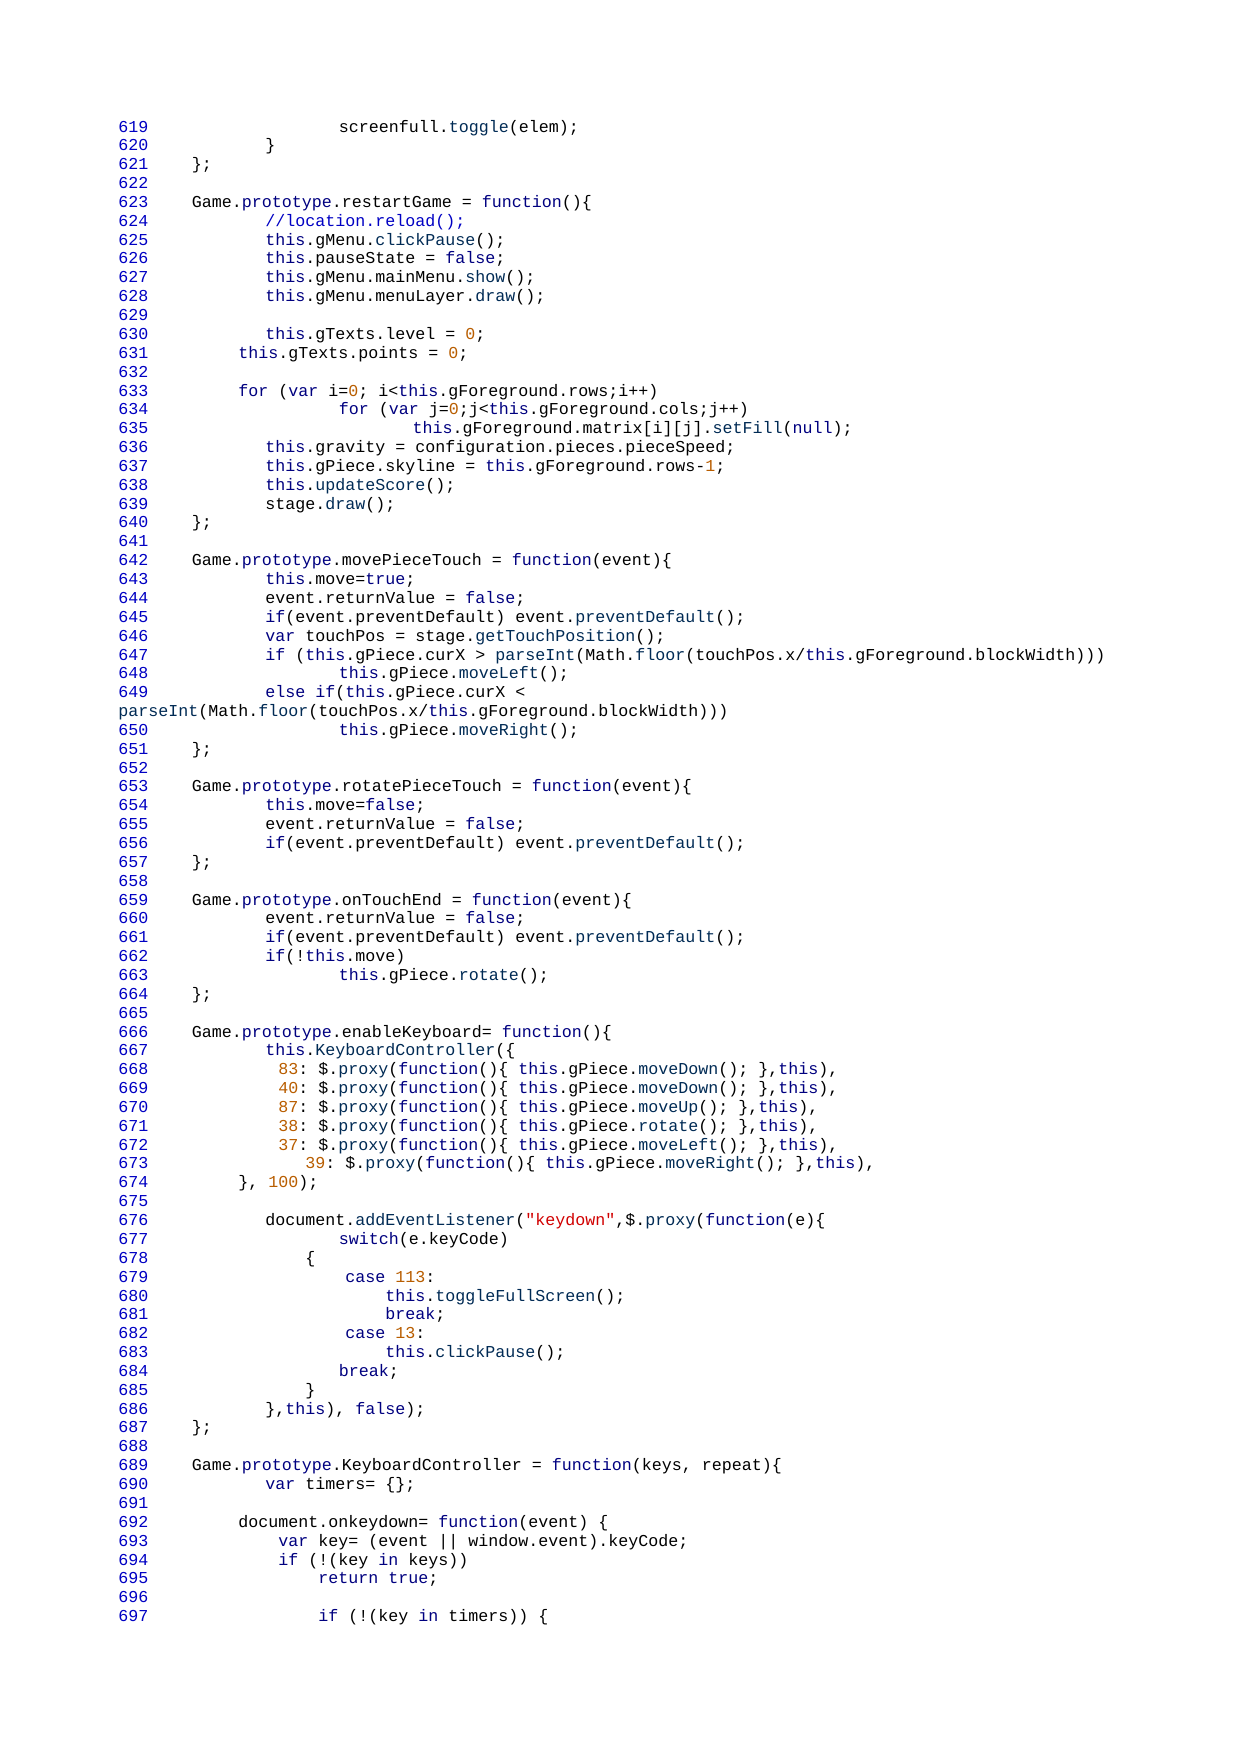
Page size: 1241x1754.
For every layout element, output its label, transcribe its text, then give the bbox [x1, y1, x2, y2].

text 654 this.move=false; [118, 797, 1122, 816]
text 620 } [118, 137, 1122, 156]
text 682 case 13: [118, 1325, 1122, 1344]
text 683 this.clickPause(); [118, 1344, 1122, 1362]
text 684 break; [118, 1362, 1122, 1381]
text 643 this.move=true; [118, 571, 1122, 589]
text 685 } [118, 1381, 1122, 1400]
text 669 40: $.proxy(function(){ this.gPiece.moveDown(); },this), [118, 1080, 1122, 1098]
text 642 Game.prototype.movePieceTouch = function(event){ [118, 552, 1122, 571]
text 639 stage.draw(); [118, 495, 1122, 514]
text 664 }; [118, 985, 1122, 1004]
text 689 Game.prototype.KeyboardController = function(keys, repeat){ [118, 1457, 1122, 1476]
text 692 document.onkeydown= function(event) { [118, 1513, 1122, 1532]
text 687 }; [118, 1419, 1122, 1438]
text 638 this.updateScore(); [118, 476, 1122, 495]
text 623 Game.prototype.restartGame = function(){ [118, 193, 1122, 212]
text 622 [118, 175, 1122, 193]
text 621 }; [118, 156, 1122, 175]
text 667 this.KeyboardController({ [118, 1042, 1122, 1061]
text 688 [118, 1438, 1122, 1457]
text 631 this.gTexts.points = 0; [118, 344, 1122, 363]
text 678 { [118, 1249, 1122, 1268]
text 626 this.pauseState = false; [118, 250, 1122, 269]
text 660 event.returnValue = false; [118, 910, 1122, 929]
text 629 [118, 307, 1122, 326]
text 645 if(event.preventDefault) event.preventDefault(); [118, 608, 1122, 627]
text 662 if(!this.move) [118, 948, 1122, 967]
text 668 83: $.proxy(function(){ this.gPiece.moveDown(); },this), [118, 1061, 1122, 1080]
text 677 switch(e.keyCode) [118, 1231, 1122, 1249]
text 619 screenfull.toggle(elem); [118, 118, 1122, 137]
text 632 [118, 363, 1122, 382]
text 697 if (!(key in timers)) { [118, 1608, 1122, 1626]
text 681 break; [118, 1306, 1122, 1325]
text 652 [118, 759, 1122, 778]
text 655 event.returnValue = false; [118, 816, 1122, 834]
text 627 this.gMenu.mainMenu.show(); [118, 269, 1122, 288]
text 665 [118, 1004, 1122, 1023]
text 646 var touchPos = stage.getTouchPosition(); [118, 627, 1122, 646]
text 661 if(event.preventDefault) event.preventDefault(); [118, 929, 1122, 948]
text 672 37: $.proxy(function(){ this.gPiece.moveLeft(); },this), [118, 1136, 1122, 1155]
text 679 case 113: [118, 1268, 1122, 1287]
text 644 event.returnValue = false; [118, 589, 1122, 608]
text 656 if(event.preventDefault) event.preventDefault(); [118, 834, 1122, 853]
text 649 else if(this.gPiece.curX < parseInt(Math.floor(touchPos.x/this.gForeground.blockWidth))) [118, 684, 1122, 721]
text 628 this.gMenu.menuLayer.draw(); [118, 288, 1122, 307]
text 659 Game.prototype.onTouchEnd = function(event){ [118, 891, 1122, 910]
text 624 //location.reload(); [118, 212, 1122, 231]
text 634 for (var j=0;j<this.gForeground.cols;j++) [118, 401, 1122, 420]
text 663 this.gPiece.rotate(); [118, 967, 1122, 985]
text 641 [118, 533, 1122, 552]
text 675 [118, 1193, 1122, 1212]
text 625 this.gMenu.clickPause(); [118, 231, 1122, 250]
text 640 }; [118, 514, 1122, 533]
text 680 this.toggleFullScreen(); [118, 1287, 1122, 1306]
text 694 if (!(key in keys)) [118, 1551, 1122, 1570]
text 658 [118, 872, 1122, 891]
text 653 Game.prototype.rotatePieceTouch = function(event){ [118, 778, 1122, 797]
text 670 87: $.proxy(function(){ this.gPiece.moveUp(); },this), [118, 1098, 1122, 1117]
text 657 }; [118, 853, 1122, 872]
text 690 var timers= {}; [118, 1476, 1122, 1494]
text 674 }, 100); [118, 1174, 1122, 1193]
text 671 38: $.proxy(function(){ this.gPiece.rotate(); },this), [118, 1117, 1122, 1136]
text 676 document.addEventListener("keydown",$.proxy(function(e){ [118, 1212, 1122, 1231]
text 647 if (this.gPiece.curX > parseInt(Math.floor(touchPos.x/this.gForeground.blockWidth))) [118, 646, 1122, 665]
text 666 Game.prototype.enableKeyboard= function(){ [118, 1023, 1122, 1042]
text 696 [118, 1589, 1122, 1608]
text 651 }; [118, 740, 1122, 759]
text 673 39: $.proxy(function(){ this.gPiece.moveRight(); },this), [118, 1155, 1122, 1174]
text 648 this.gPiece.moveLeft(); [118, 665, 1122, 684]
text 630 this.gTexts.level = 0; [118, 326, 1122, 344]
text 691 [118, 1494, 1122, 1513]
text 633 for (var i=0; i<this.gForeground.rows;i++) [118, 382, 1122, 401]
text 636 this.gravity = configuration.pieces.pieceSpeed; [118, 439, 1122, 457]
text 693 var key= (event || window.event).keyCode; [118, 1532, 1122, 1551]
text 637 this.gPiece.skyline = this.gForeground.rows-1; [118, 457, 1122, 476]
text 695 return true; [118, 1570, 1122, 1589]
text 686 },this), false); [118, 1400, 1122, 1419]
text 650 this.gPiece.moveRight(); [118, 721, 1122, 740]
text 635 this.gForeground.matrix[i][j].setFill(null); [118, 420, 1122, 439]
